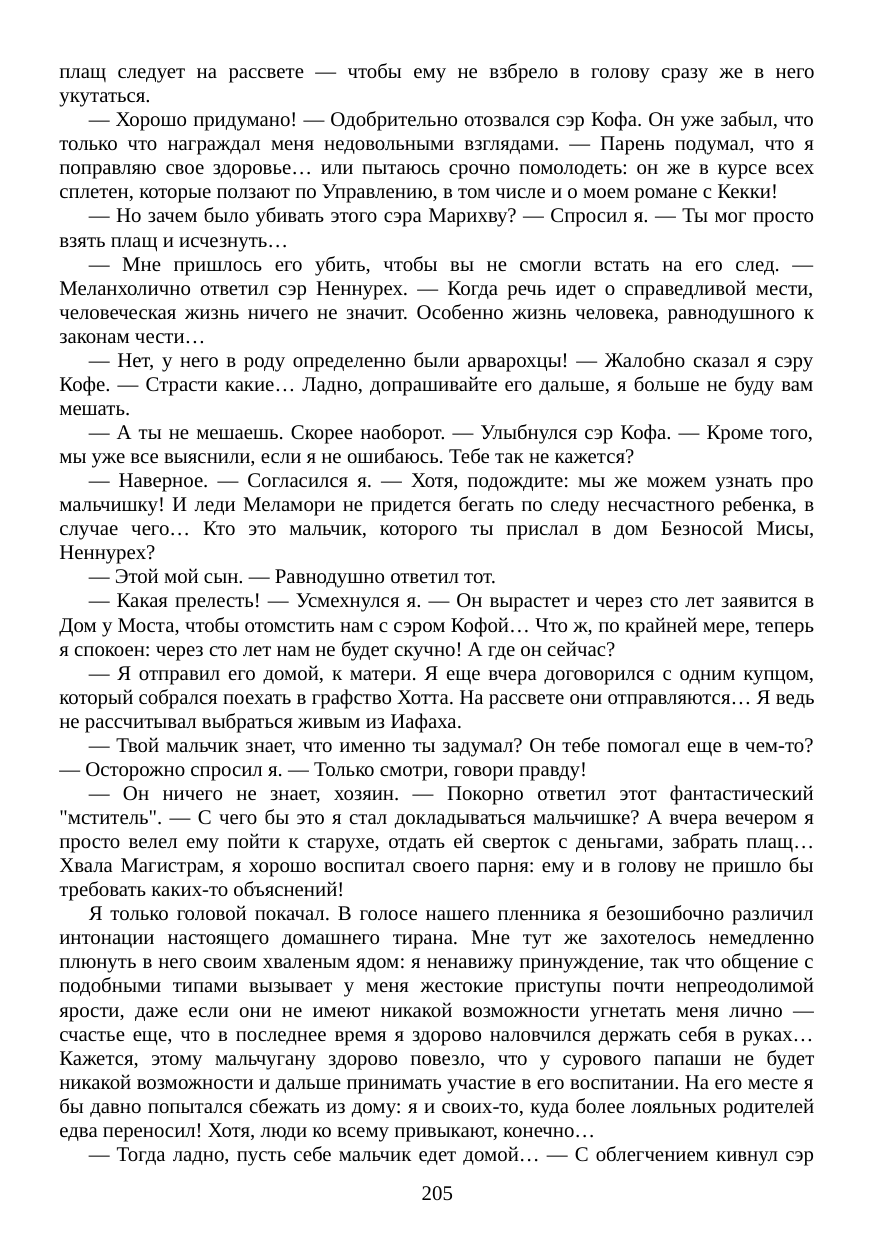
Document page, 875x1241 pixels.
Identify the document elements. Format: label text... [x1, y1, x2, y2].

text — Нет, у него в роду определенно были арварохцы! — Жалобно сказал я сэру Кофе. — Страсти какие… Ладно, допрашивайте его дальше, я больше не буду вам мешать. [59, 348, 815, 420]
text — Твой мальчик знает, что именно ты задумал? Он тебе помогал еще в чем-то? — Осторожно спросил я. — Только смотри, говори правду! [59, 733, 815, 781]
text — Какая прелесть! — Усмехнулся я. — Он вырастет и через сто лет заявится в Дом у Моста, чтобы отомстить нам с сэром Кофой… Что ж, по крайней мере, теперь я спокоен: через сто лет нам не будет скучно! А где он сейчас? [59, 588, 815, 661]
text — Но зачем было убивать этого сэра Марихву? — Спросил я. — Ты мог просто взять плащ и исчезнуть… [59, 203, 815, 252]
text — Наверное. — Согласился я. — Хотя, подождите: мы же можем узнать про мальчишку! И леди Меламори не придется бегать по следу несчастного ребенка, в случае чего… Кто это мальчик, которого ты прислал в дом Безносой Мисы, Неннурех? [59, 468, 815, 564]
text — А ты не мешаешь. Скорее наоборот. — Улыбнулся сэр Кофа. — Кроме того, мы уже все выяснили, если я не ошибаюсь. Тебе так не кажется? [59, 420, 815, 468]
text — Я отправил его домой, к матери. Я еще вчера договорился с одним купцом, который собрался поехать в графство Хотта. На рассвете они отправляются… Я ведь не рассчитывал выбраться живым из Иафаха. [59, 661, 815, 733]
text — Тогда ладно, пусть себе мальчик едет домой… — С облегчением кивнул сэр [59, 1142, 815, 1166]
text — Он ничего не знает, хозяин. — Покорно ответил этот фантастический "мститель". — С чего бы это я стал докладываться мальчишке? А вчера вечером я просто велел ему пойти к старухе, отдать ей сверток с деньгами, забрать плащ… Хвала Магистрам, я хорошо воспитал своего парня: ему и в голову не пришло бы требовать каких-то объяснений! [59, 781, 815, 901]
text — Хорошо придумано! — Одобрительно отозвался сэр Кофа. Он уже забыл, что только что награждал меня недовольными взглядами. — Парень подумал, что я поправляю свое здоровье… или пытаюсь срочно помолодеть: он же в курсе всех сплетен, которые ползают по Управлению, в том числе и о моем романе с Кекки! [59, 107, 815, 203]
text — Этой мой сын. — Равнодушно ответил тот. [59, 564, 815, 588]
text плащ следует на рассвете — чтобы ему не взбрело в голову сразу же в него укутаться. [59, 59, 815, 107]
text — Мне пришлось его убить, чтобы вы не смогли встать на его след. — Меланхолично ответил сэр Неннурех. — Когда речь идет о справедливой мести, человеческая жизнь ничего не значит. Особенно жизнь человека, равнодушного к законам чести… [59, 252, 815, 348]
text Я только головой покачал. В голосе нашего пленника я безошибочно различил интонации настоящего домашнего тирана. Мне тут же захотелось немедленно плюнуть в него своим хваленым ядом: я ненавижу принуждение, так что общение с подобными типами вызывает у меня жестокие приступы почти непреодолимой ярости, даже если они не имеют никакой возможности угнетать меня лично — счастье еще, что в последнее время я здорово наловчился держать себя в руках… Кажется, этому мальчугану здорово повезло, что у сурового папаши не будет никакой возможности и дальше принимать участие в его воспитании. На его месте я бы давно попытался сбежать из дому: я и своих-то, куда более лояльных родителей едва переносил! Хотя, люди ко всему привыкают, конечно… [59, 901, 815, 1142]
